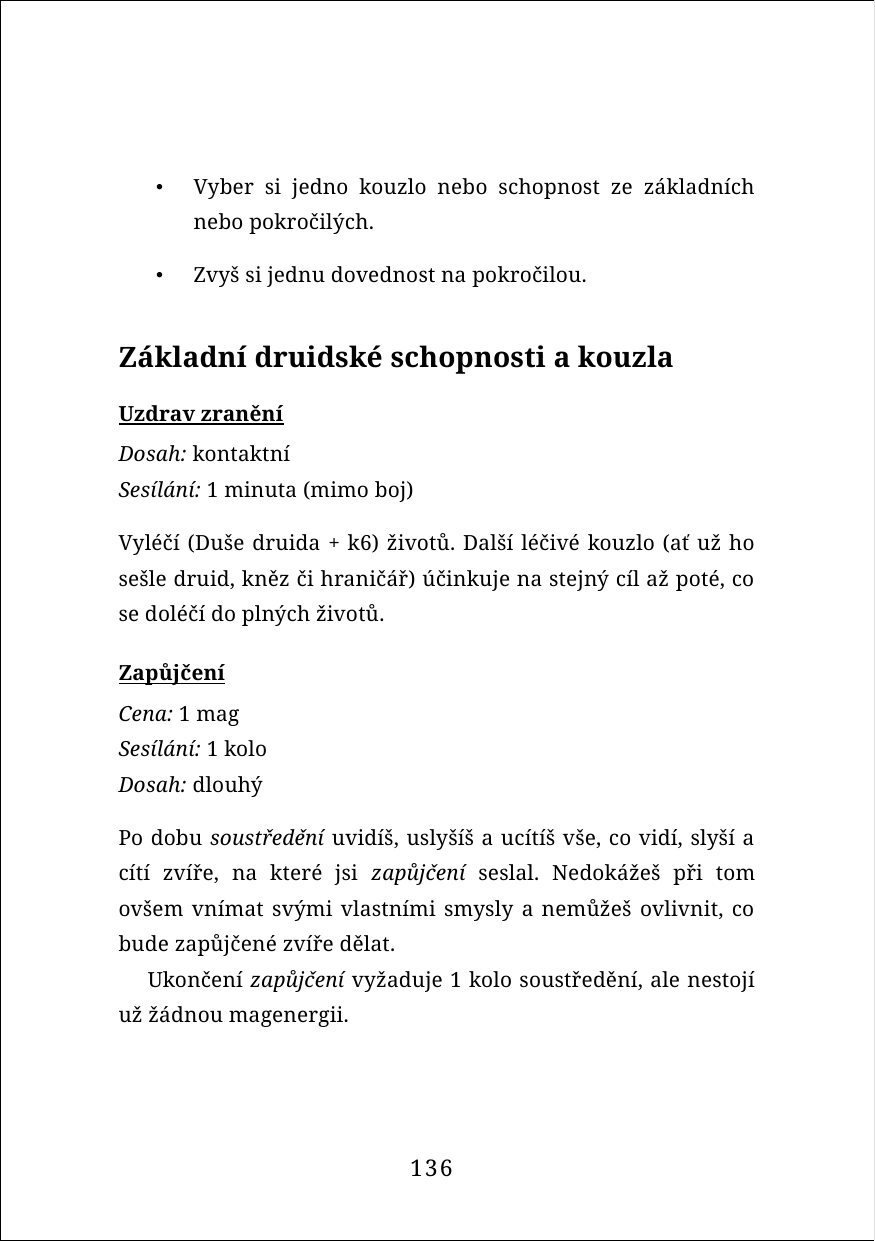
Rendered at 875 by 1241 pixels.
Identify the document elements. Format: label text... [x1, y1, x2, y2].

subtitle Základní druidské schopnosti a kouzla [118, 337, 756, 376]
text Po dobu soustředění uvidíš, uslyšíš a ucítíš vše, co vidí, slyší a cítí zvíře, na které jsi zapůjčení seslal. Nedokážeš při tom ovšem vnímat svými vlastními smysly a nemůžeš ovlivnit, co bude zapůjčené zvíře dělat. Ukončení zapůjčení vyžaduje 1 kolo soustředění, ale nestojí už žádnou magenergii. [118, 823, 756, 1029]
subtitle Zapůjčení [118, 658, 756, 687]
list Vyber si jedno kouzlo nebo schopnost ze základních nebo pokročilých. [156, 172, 756, 236]
text Dosah: kontaktní Sesílání: 1 minuta (mimo boj) [118, 439, 756, 503]
text Vyléčí (Duše druida + k6) životů. Další léčivé kouzlo (ať už ho sešle druid, kněz či hraničář) účinkuje na stejný cíl až poté, co se doléčí do plných životů. [118, 528, 756, 628]
text Cena: 1 mag Sesílání: 1 kolo Dosah: dlouhý [118, 699, 756, 798]
list Zvyš si jednu dovednost na pokročilou. [156, 261, 756, 289]
subtitle Uzdrav zranění [118, 399, 756, 428]
